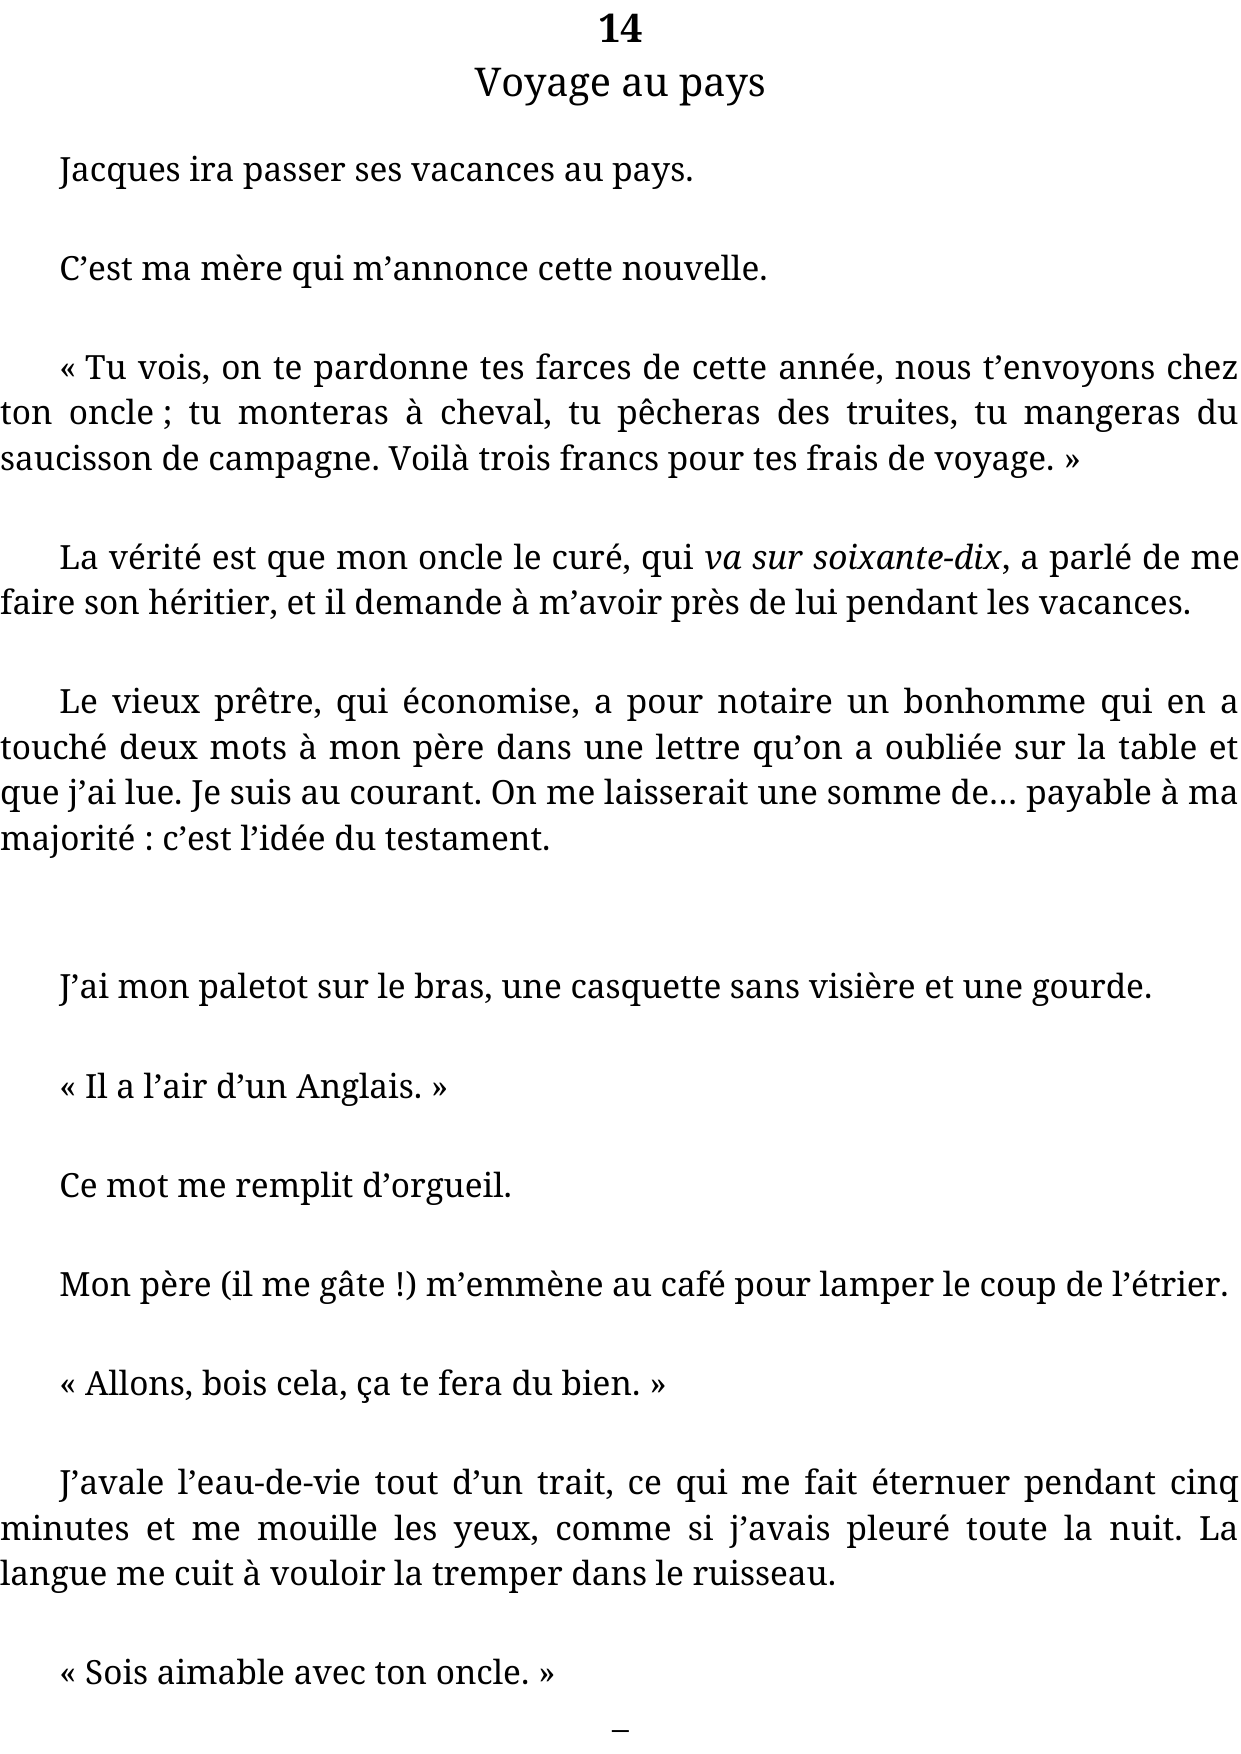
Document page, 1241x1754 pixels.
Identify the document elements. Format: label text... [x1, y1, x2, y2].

text J’avale l’eau-de-vie tout d’un trait, ce qui me fait éternuer pendant cinq minutes et me mouille les yeux, comme si j’avais pleuré toute la nuit. La langue me cuit à vouloir la tremper dans le ruisseau. [0, 1459, 1240, 1595]
text Ce mot me remplit d’orgueil. [0, 1162, 1240, 1207]
text Mon père (il me gâte !) m’emmène au café pour lamper le coup de l’étrier. [0, 1261, 1240, 1306]
text « Allons, bois cela, ça te fera du bien. » [0, 1360, 1240, 1405]
subtitle 14 Voyage au pays [0, 0, 1240, 108]
text « Il a l’air d’un Anglais. » [0, 1062, 1240, 1108]
text « Tu vois, on te pardonne tes farces de cette année, nous t’envoyons chez ton oncle ; tu monteras à cheval, tu pêcheras des truites, tu mangeras du saucisson de campagne. Voilà trois francs pour tes frais de voyage. » [0, 344, 1240, 480]
text Jacques ira passer ses vacances au pays. [0, 145, 1240, 191]
text J’ai mon paletot sur le bras, une casquette sans visière et une gourde. [0, 963, 1240, 1009]
text La vérité est que mon oncle le curé, qui va sur soixante-dix, a parlé de me faire son héritier, et il demande à m’avoir près de lui pendant les vacances. [0, 534, 1240, 624]
text « Sois aimable avec ton oncle. » [0, 1649, 1240, 1694]
text Le vieux prêtre, qui économise, a pour notaire un bonhomme qui en a touché deux mots à mon père dans une lettre qu’on a oubliée sur la table et que j’ai lue. Je suis au courant. On me laisserait une somme de… payable à ma majorité : c’est l’idée du testament. [0, 678, 1240, 860]
text C’est ma mère qui m’annonce cette nouvelle. [0, 244, 1240, 290]
